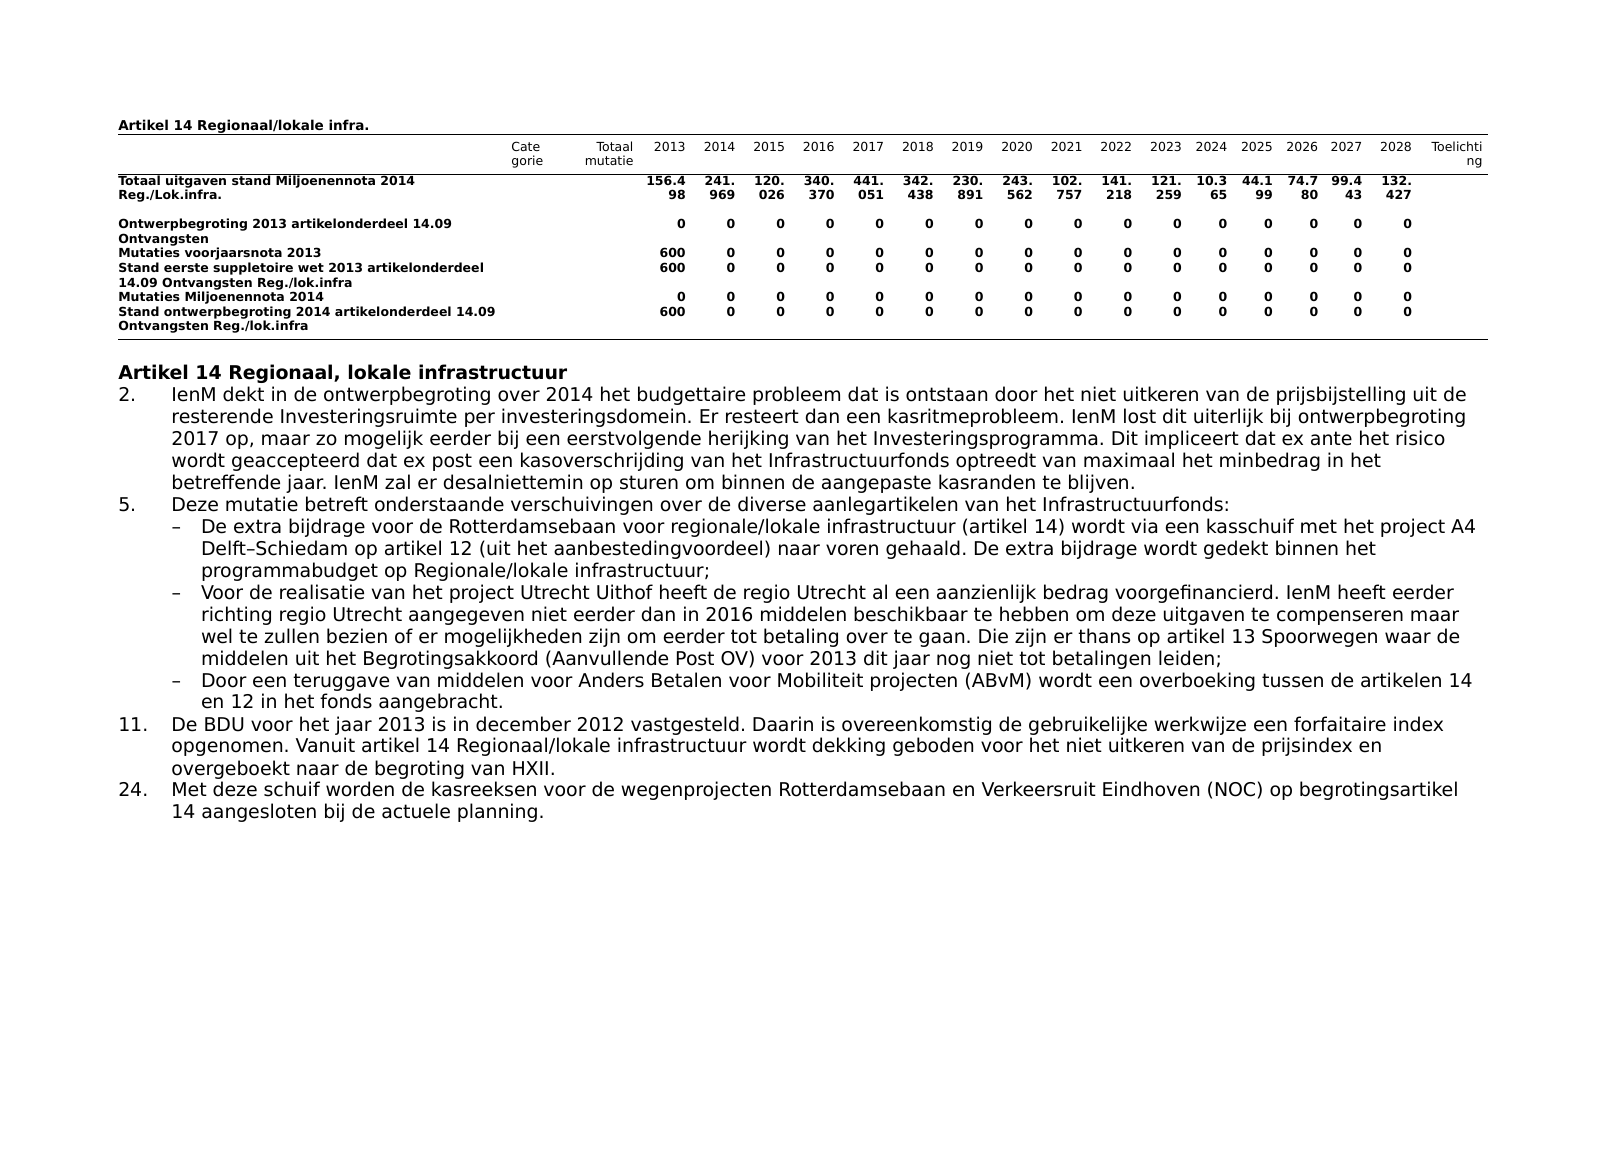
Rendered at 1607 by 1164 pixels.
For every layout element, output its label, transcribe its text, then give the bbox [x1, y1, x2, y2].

table_cell 0 [989, 305, 1039, 338]
table_cell Ontwerpbegroting 2013 artikelonderdeel 14.09 Ontvangsten [118, 217, 505, 246]
table_cell [890, 203, 939, 217]
table_cell Categorie [505, 135, 549, 173]
table_cell 0 [1368, 261, 1418, 290]
table_cell [505, 175, 549, 203]
table_cell 0 [1368, 305, 1418, 338]
table_cell 44.199 [1233, 175, 1278, 203]
table_cell 0 [1279, 246, 1324, 261]
table_cell 156.498 [639, 175, 691, 203]
table_cell [1418, 290, 1488, 305]
table_cell 2022 [1088, 135, 1138, 173]
table_cell 0 [890, 290, 939, 305]
table_cell 2015 [741, 135, 791, 173]
table_cell 0 [840, 261, 890, 290]
table_cell 0 [1324, 217, 1368, 246]
table_cell [505, 261, 549, 290]
table_cell 2014 [691, 135, 741, 173]
subtitle Artikel 14 Regionaal, lokale infrastructuur [118, 362, 1488, 384]
table_cell 121.259 [1138, 175, 1187, 203]
table_cell 0 [1088, 217, 1138, 246]
table_cell 0 [840, 246, 890, 261]
table_cell 2017 [840, 135, 890, 173]
table_cell 0 [1233, 305, 1278, 338]
table_cell 2019 [939, 135, 989, 173]
table_cell 0 [890, 305, 939, 338]
table_cell 0 [1233, 217, 1278, 246]
table_cell 0 [1324, 290, 1368, 305]
table_cell [1418, 305, 1488, 338]
table_cell 0 [1138, 261, 1187, 290]
table_cell [550, 175, 639, 203]
table_cell 0 [840, 217, 890, 246]
table_cell 0 [1039, 290, 1088, 305]
table_cell 0 [1324, 246, 1368, 261]
table_cell [505, 217, 549, 246]
table_cell 243.562 [989, 175, 1039, 203]
table_cell 0 [989, 246, 1039, 261]
table_cell 0 [741, 305, 791, 338]
table_cell 120.026 [741, 175, 791, 203]
table_cell 0 [1138, 246, 1187, 261]
table_cell 340.370 [791, 175, 840, 203]
table_cell [118, 135, 505, 173]
table_cell 2020 [989, 135, 1039, 173]
table_cell 2028 [1368, 135, 1418, 173]
table_cell 0 [890, 246, 939, 261]
table_cell 441.051 [840, 175, 890, 203]
table_cell 141.218 [1088, 175, 1138, 203]
table_cell 0 [1088, 290, 1138, 305]
table_cell 0 [791, 305, 840, 338]
table_cell 0 [791, 217, 840, 246]
table_cell 600 [639, 261, 691, 290]
table_cell [118, 203, 505, 217]
table_cell [1088, 203, 1138, 217]
table_cell Stand ontwerpbegroting 2014 artikelonderdeel 14.09 Ontvangsten Reg./lok.infra [118, 305, 505, 338]
table_cell 74.780 [1279, 175, 1324, 203]
table_cell 0 [741, 217, 791, 246]
table_cell 0 [691, 305, 741, 338]
table_cell 0 [1138, 217, 1187, 246]
table_cell 241.969 [691, 175, 741, 203]
table_cell [1324, 203, 1368, 217]
table_cell 0 [1368, 290, 1418, 305]
table_cell [505, 203, 549, 217]
table_cell 0 [1233, 246, 1278, 261]
table_cell 0 [1039, 217, 1088, 246]
table_cell 0 [989, 217, 1039, 246]
table_header Artikel 14 Regionaal/lokale infra. [118, 118, 1488, 134]
table_cell 99.443 [1324, 175, 1368, 203]
table_cell 0 [1039, 305, 1088, 338]
table_cell 0 [939, 290, 989, 305]
table_cell 0 [1039, 261, 1088, 290]
table_cell 0 [840, 305, 890, 338]
table_cell 2023 [1138, 135, 1187, 173]
table_cell 0 [1088, 246, 1138, 261]
table_cell 2013 [639, 135, 691, 173]
table_cell 0 [1279, 261, 1324, 290]
table_cell Mutaties voorjaarsnota 2013 [118, 246, 505, 261]
table_cell [550, 305, 639, 338]
table_cell [1233, 203, 1278, 217]
table_cell 10.365 [1188, 175, 1233, 203]
table_cell [989, 203, 1039, 217]
text – Voor de realisatie van het project Utrecht Uithof heeft de regio Utrecht al een aanzienlijk bedrag voorgefinancierd. IenM heeft eerder richting regio Utrecht aangegeven niet eerder dan in 2016 middelen beschikbaar te hebben om deze uitgaven te compenseren maar wel te zullen bezien of er mogelijkheden zijn om eerder tot betaling over te gaan. Die zijn er thans op artikel 13 Spoorwegen waar de middelen uit het Begrotingsakkoord (Aanvullende Post OV) voor 2013 dit jaar nog niet tot betalingen leiden; [171, 582, 1488, 669]
table_cell [550, 203, 639, 217]
text 2. IenM dekt in de ontwerpbegroting over 2014 het budgettaire probleem dat is ontstaan door het niet uitkeren van de prijsbijstelling uit de resterende Investeringsruimte per investeringsdomein. Er resteert dan een kasritmeprobleem. IenM lost dit uiterlijk bij ontwerpbegroting 2017 op, maar zo mogelijk eerder bij een eerstvolgende herijking van het Investeringsprogramma. Dit impliceert dat ex ante het risico wordt geaccepteerd dat ex post een kasoverschrijding van het Infrastructuurfonds optreedt van maximaal het minbedrag in het betreffende jaar. IenM zal er desalniettemin op sturen om binnen de aangepaste kasranden te blijven. [118, 384, 1488, 494]
table_cell 0 [1233, 290, 1278, 305]
table_cell [639, 203, 691, 217]
table_cell [1039, 203, 1088, 217]
table_cell 2025 [1233, 135, 1278, 173]
table_cell 0 [639, 290, 691, 305]
table_cell [741, 203, 791, 217]
table_cell [1279, 203, 1324, 217]
table_cell 0 [1279, 305, 1324, 338]
table_cell 600 [639, 305, 691, 338]
table_cell Totaal uitgaven stand Miljoenennota 2014 Reg./Lok.infra. [118, 175, 505, 203]
table_cell [505, 305, 549, 338]
table_cell 2024 [1188, 135, 1233, 173]
table_cell 0 [1188, 246, 1233, 261]
table_cell 0 [1138, 290, 1187, 305]
table_cell 0 [939, 246, 989, 261]
table_cell [1188, 203, 1233, 217]
table_cell 0 [1279, 290, 1324, 305]
text – De extra bijdrage voor de Rotterdamsebaan voor regionale/lokale infrastructuur (artikel 14) wordt via een kasschuif met het project A4 Delft–Schiedam op artikel 12 (uit het aanbestedingvoordeel) naar voren gehaald. De extra bijdrage wordt gedekt binnen het programmabudget op Regionale/lokale infrastructuur; [171, 516, 1488, 582]
table_cell Mutaties Miljoenennota 2014 [118, 290, 505, 305]
table_cell 0 [741, 261, 791, 290]
table_cell 0 [1279, 217, 1324, 246]
table_cell 0 [691, 217, 741, 246]
table_cell 0 [1039, 246, 1088, 261]
table_cell [1418, 175, 1488, 203]
table_cell Toelichting [1418, 135, 1488, 173]
table_cell 0 [1368, 246, 1418, 261]
table_cell 0 [1233, 261, 1278, 290]
table_cell 0 [939, 305, 989, 338]
table_cell 102.757 [1039, 175, 1088, 203]
table_cell [1418, 203, 1488, 217]
table_cell 0 [1188, 261, 1233, 290]
table_cell 0 [691, 290, 741, 305]
table_cell 0 [939, 217, 989, 246]
table_cell Totaal mutatie [550, 135, 639, 173]
table_cell 230.891 [939, 175, 989, 203]
table_cell 0 [741, 246, 791, 261]
table_cell [691, 203, 741, 217]
table_cell 0 [1088, 261, 1138, 290]
table_cell 0 [989, 290, 1039, 305]
table_cell 0 [1138, 305, 1187, 338]
text 11. De BDU voor het jaar 2013 is in december 2012 vastgesteld. Daarin is overeenkomstig de gebruikelijke werkwijze een forfaitaire index opgenomen. Vanuit artikel 14 Regionaal/lokale infrastructuur wordt dekking geboden voor het niet uitkeren van de prijsindex en overgeboekt naar de begroting van HXII. [118, 713, 1488, 779]
table_cell 0 [741, 290, 791, 305]
table_cell 2027 [1324, 135, 1368, 173]
table_cell [791, 203, 840, 217]
table_cell 342.438 [890, 175, 939, 203]
table_cell [1138, 203, 1187, 217]
table_cell 0 [1088, 305, 1138, 338]
table_cell 2026 [1279, 135, 1324, 173]
table_cell 0 [691, 261, 741, 290]
table_cell 0 [691, 246, 741, 261]
table_cell [1368, 203, 1418, 217]
table_cell 0 [840, 290, 890, 305]
table_cell 0 [1368, 217, 1418, 246]
table_cell [939, 203, 989, 217]
table_cell [1418, 246, 1488, 261]
table_cell 600 [639, 246, 691, 261]
table_cell 0 [1324, 305, 1368, 338]
table_cell 132.427 [1368, 175, 1418, 203]
table_cell 0 [890, 217, 939, 246]
table_cell 2016 [791, 135, 840, 173]
table_cell 0 [1188, 305, 1233, 338]
table_cell [550, 290, 639, 305]
table_cell [840, 203, 890, 217]
table_cell 0 [791, 246, 840, 261]
table_cell 0 [639, 217, 691, 246]
table_cell 0 [791, 261, 840, 290]
table_cell 2018 [890, 135, 939, 173]
table_cell 2021 [1039, 135, 1088, 173]
table_cell 0 [890, 261, 939, 290]
table_cell 0 [1324, 261, 1368, 290]
table_cell 0 [1188, 290, 1233, 305]
text 24. Met deze schuif worden de kasreeksen voor de wegenprojecten Rotterdamsebaan en Verkeersruit Eindhoven (NOC) op begrotingsartikel 14 aangesloten bij de actuele planning. [118, 779, 1488, 823]
text 5. Deze mutatie betreft onderstaande verschuivingen over de diverse aanlegartikelen van het Infrastructuurfonds: [118, 494, 1488, 516]
text – Door een teruggave van middelen voor Anders Betalen voor Mobiliteit projecten (ABvM) wordt een overboeking tussen de artikelen 14 en 12 in het fonds aangebracht. [171, 669, 1488, 713]
table_cell [550, 261, 639, 290]
table_cell [550, 246, 639, 261]
table_cell [505, 246, 549, 261]
table_cell 0 [1188, 217, 1233, 246]
table_cell Stand eerste suppletoire wet 2013 artikelonderdeel 14.09 Ontvangsten Reg./lok.infra [118, 261, 505, 290]
table_cell 0 [989, 261, 1039, 290]
table_cell 0 [791, 290, 840, 305]
table_cell [505, 290, 549, 305]
table_cell [550, 217, 639, 246]
table_cell 0 [939, 261, 989, 290]
table_cell [1418, 217, 1488, 246]
table_cell [1418, 261, 1488, 290]
